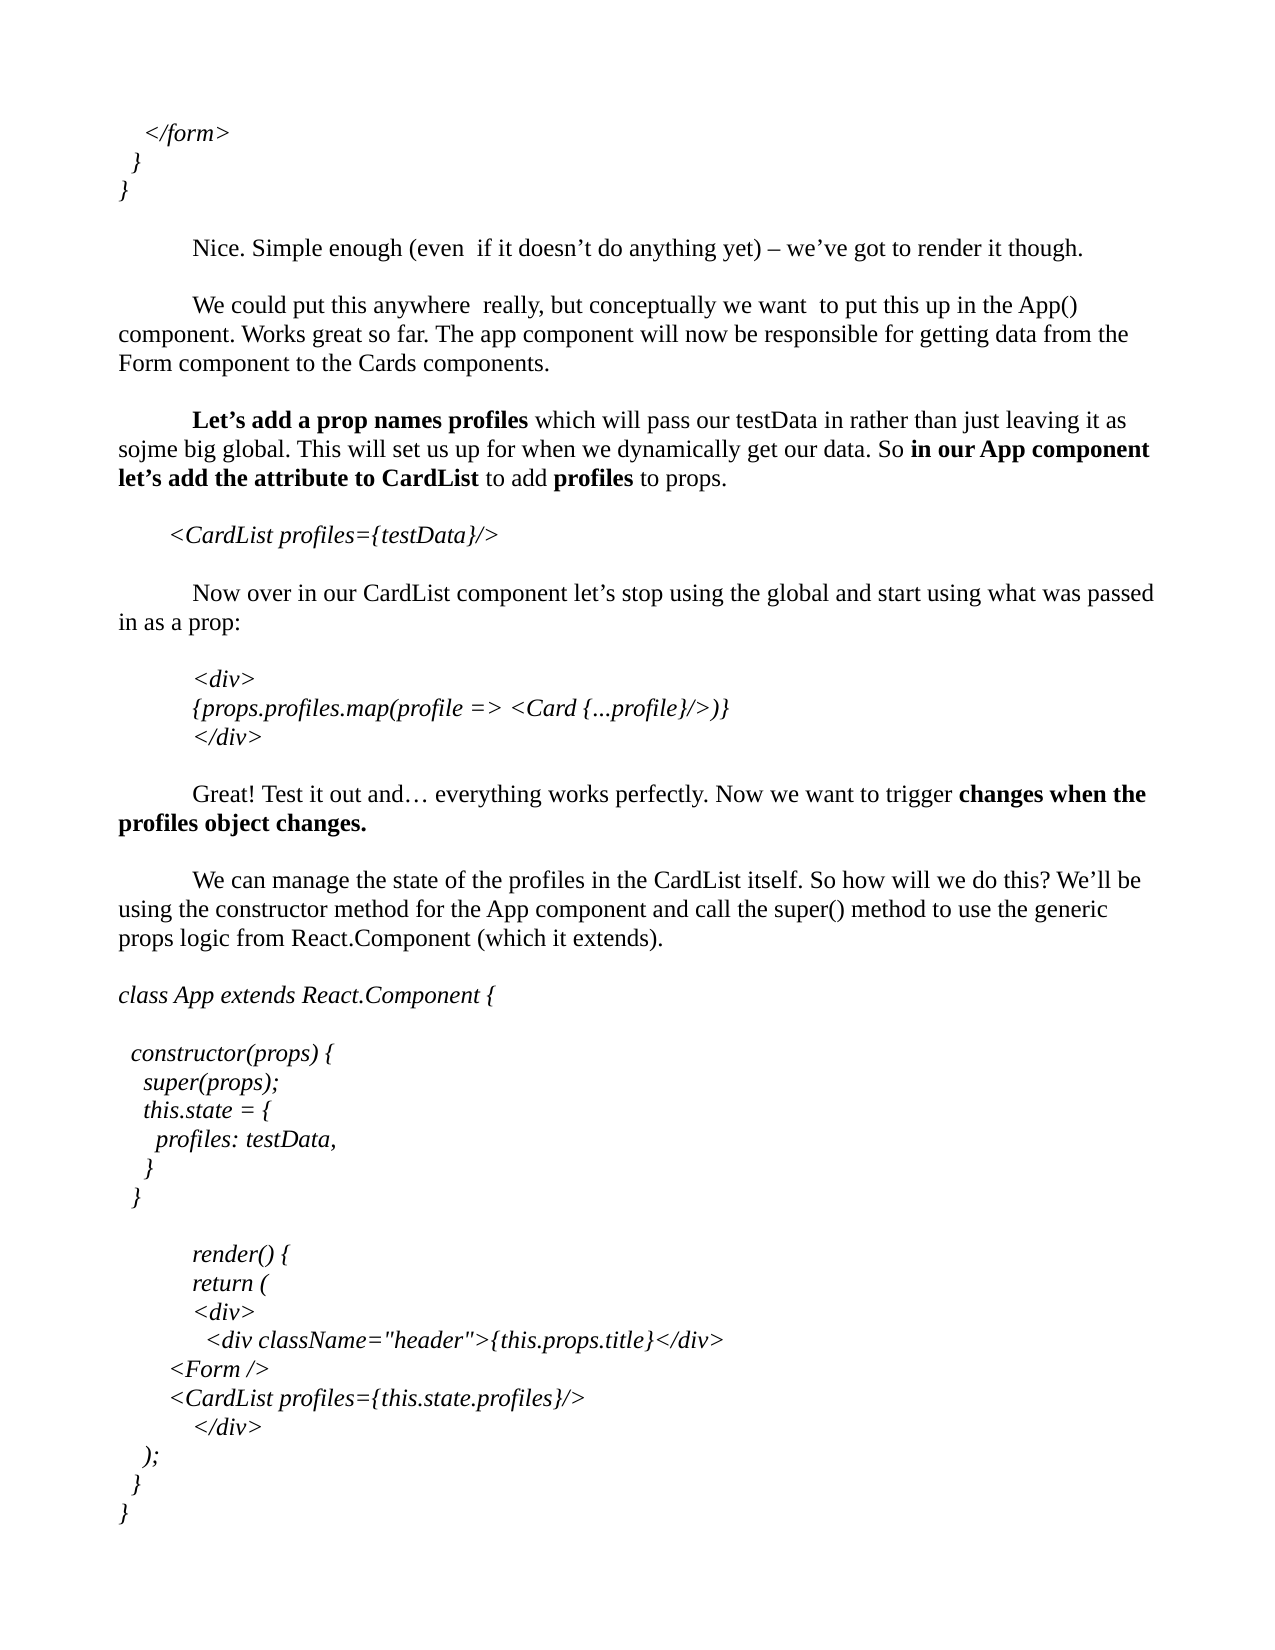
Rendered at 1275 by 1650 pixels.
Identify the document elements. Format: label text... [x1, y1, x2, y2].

text } [118, 1498, 1157, 1527]
text constructor(props) { [118, 1038, 1157, 1067]
text We could put this anywhere really, but conceptually we want to put this up in the App() component. Works great so far. The app component will now be responsible for getting data from the Form component to the Cards components. [118, 291, 1157, 377]
text <div> [118, 1297, 1157, 1326]
text <Form /> [118, 1354, 1157, 1383]
text super(props); [118, 1067, 1157, 1096]
text } [118, 176, 1157, 204]
text } [118, 1469, 1157, 1498]
text profiles: testData, [118, 1124, 1157, 1153]
text } [118, 147, 1157, 176]
text <CardList profiles={testData}/> [118, 521, 1157, 549]
text render() { [118, 1239, 1157, 1268]
text } [118, 1153, 1157, 1182]
text return ( [118, 1268, 1157, 1297]
text this.state = { [118, 1096, 1157, 1124]
text <div> [118, 664, 1157, 693]
text <div className="header">{this.props.title}</div> [118, 1326, 1157, 1354]
text } [118, 1182, 1157, 1211]
text {props.profiles.map(profile => <Card {...profile}/>)} [118, 693, 1157, 722]
text Nice. Simple enough (even if it doesn’t do anything yet) – we’ve got to render it though. [118, 233, 1157, 262]
text class App extends React.Component { [118, 981, 1157, 1009]
text Now over in our CardList component let’s stop using the global and start using what was passed in as a prop: [118, 578, 1157, 636]
text Great! Test it out and… everything works perfectly. Now we want to trigger changes when the profiles object changes. [118, 779, 1157, 837]
text ); [118, 1441, 1157, 1469]
text We can manage the state of the profiles in the CardList itself. So how will we do this? We’ll be using the constructor method for the App component and call the super() method to use the generic props logic from React.Component (which it extends). [118, 866, 1157, 952]
text </div> [118, 1412, 1157, 1441]
text </form> [118, 118, 1157, 147]
text </div> [118, 722, 1157, 751]
text <CardList profiles={this.state.profiles}/> [118, 1383, 1157, 1412]
text Let’s add a prop names profiles which will pass our testData in rather than just leaving it as sojme big global. This will set us up for when we dynamically get our data. So in our App component let’s add the attribute to CardList to add profiles to props. [118, 406, 1157, 492]
